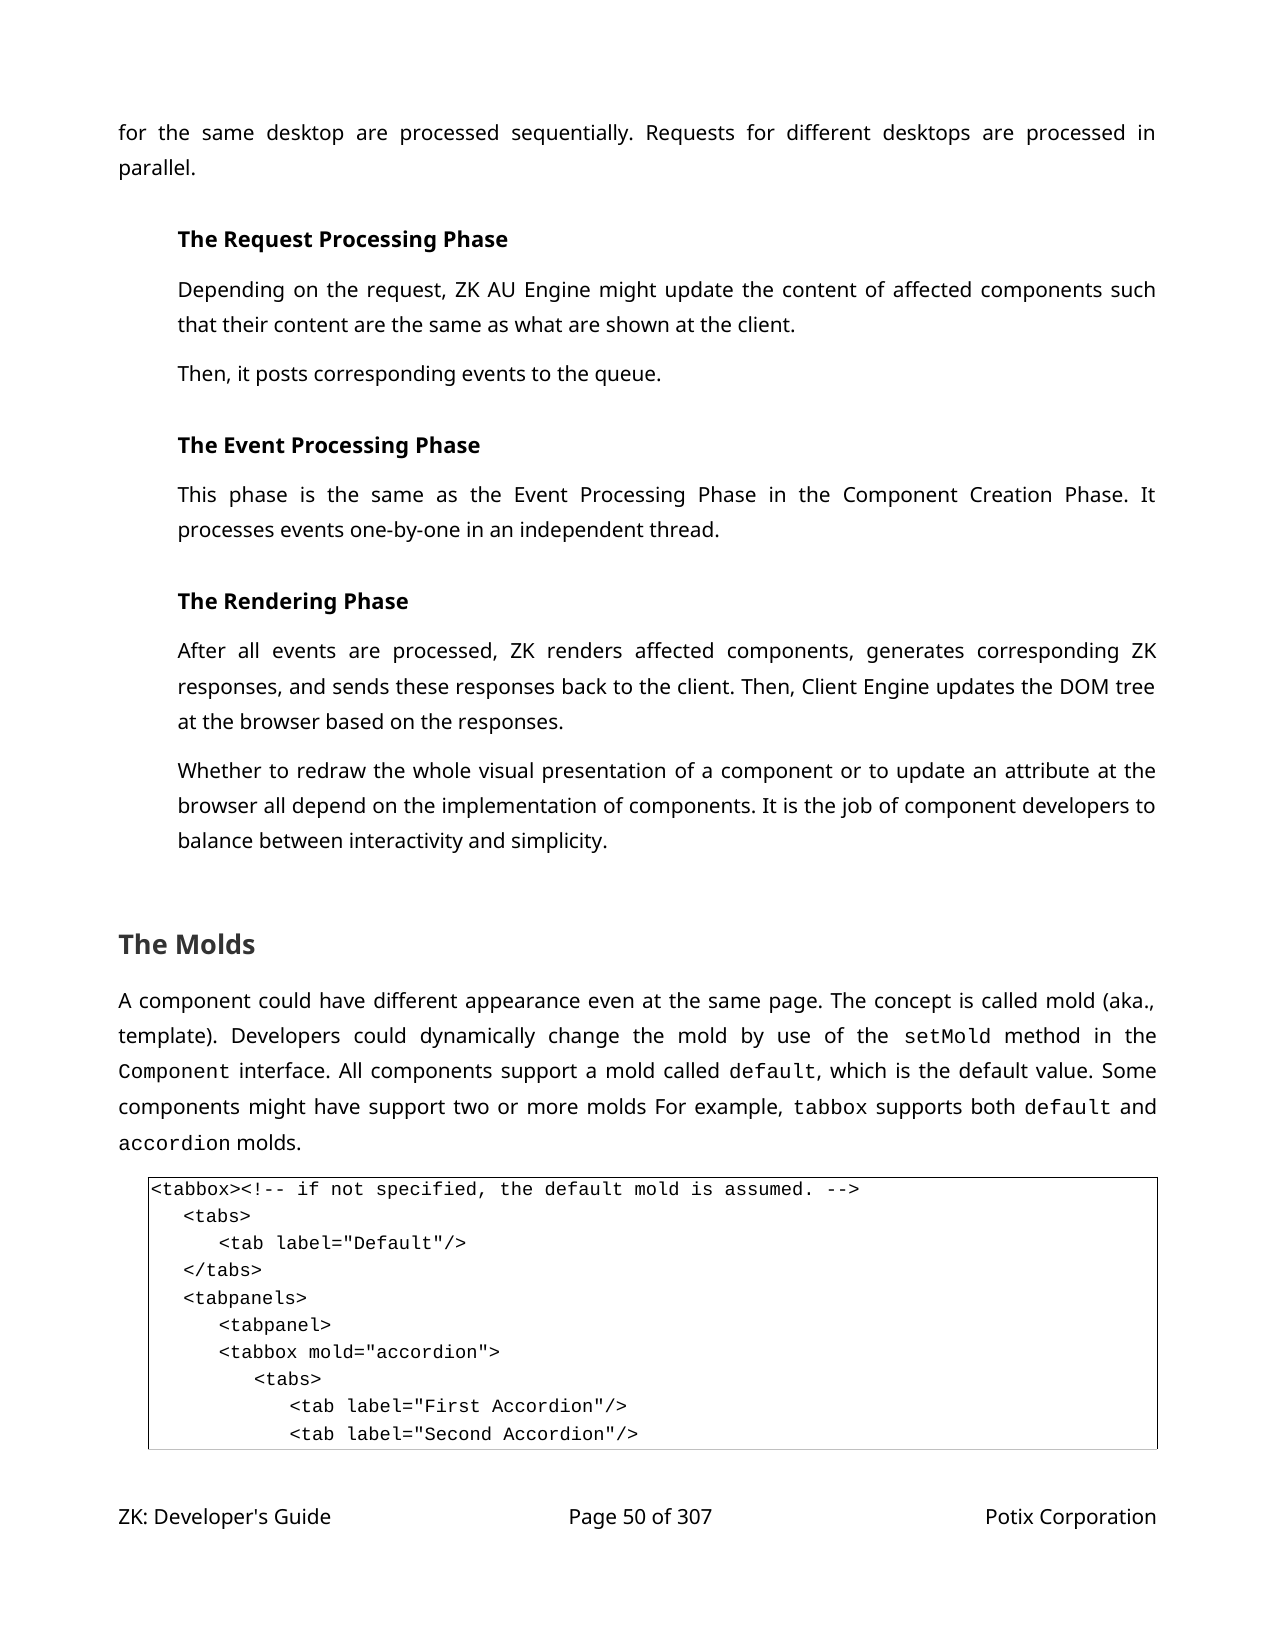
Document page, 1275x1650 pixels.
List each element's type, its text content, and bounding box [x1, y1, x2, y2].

text <tabbox mold="accordion"> [149, 1340, 1157, 1364]
text <tabpanel> [149, 1313, 1157, 1337]
text Depending on the request, ZK AU Engine might update the content of affected components such that their content are the same as what are shown at the client. [177, 275, 1157, 338]
text <tab label="First Accordion"/> [149, 1394, 1157, 1418]
text for the same desktop are processed sequentially. Requests for different desktops are processed in parallel. [118, 118, 1157, 182]
text Whether to redraw the whole visual presentation of a component or to update an attribute at the browser all depend on the implementation of components. It is the job of component developers to balance between interactivity and simplicity. [177, 756, 1157, 854]
text <tab label="Default"/> [149, 1231, 1157, 1255]
text <tabpanels> [149, 1286, 1157, 1310]
text Then, it posts corresponding events to the queue. [177, 359, 1157, 387]
subtitle The Rendering Phase [177, 586, 1157, 616]
subtitle The Event Processing Phase [177, 429, 1157, 459]
text After all events are processed, ZK renders affected components, generates corresponding ZK responses, and sends these responses back to the client. Then, Client Engine updates the DOM tree at the browser based on the responses. [177, 637, 1157, 735]
text <tabs> [149, 1204, 1157, 1228]
text This phase is the same as the Event Processing Phase in the Component Creation Phase. It processes events one-by-one in an independent thread. [177, 480, 1157, 543]
text <tabbox><!-- if not specified, the default mold is assumed. --> [149, 1178, 1157, 1201]
text <tab label="Second Accordion"/> [149, 1421, 1157, 1449]
text <tabs> [149, 1367, 1157, 1391]
subtitle The Request Processing Phase [177, 224, 1157, 254]
text </tabs> [149, 1258, 1157, 1283]
text A component could have different appearance even at the same page. The concept is called mold (aka., template). Developers could dynamically change the mold by use of the setMold method in the Component interface. All components support a mold called default, which is the default value. Some components might have support two or more molds For example, tabbox supports both default and accordion molds. [118, 986, 1157, 1156]
subtitle The Molds [118, 925, 1157, 962]
